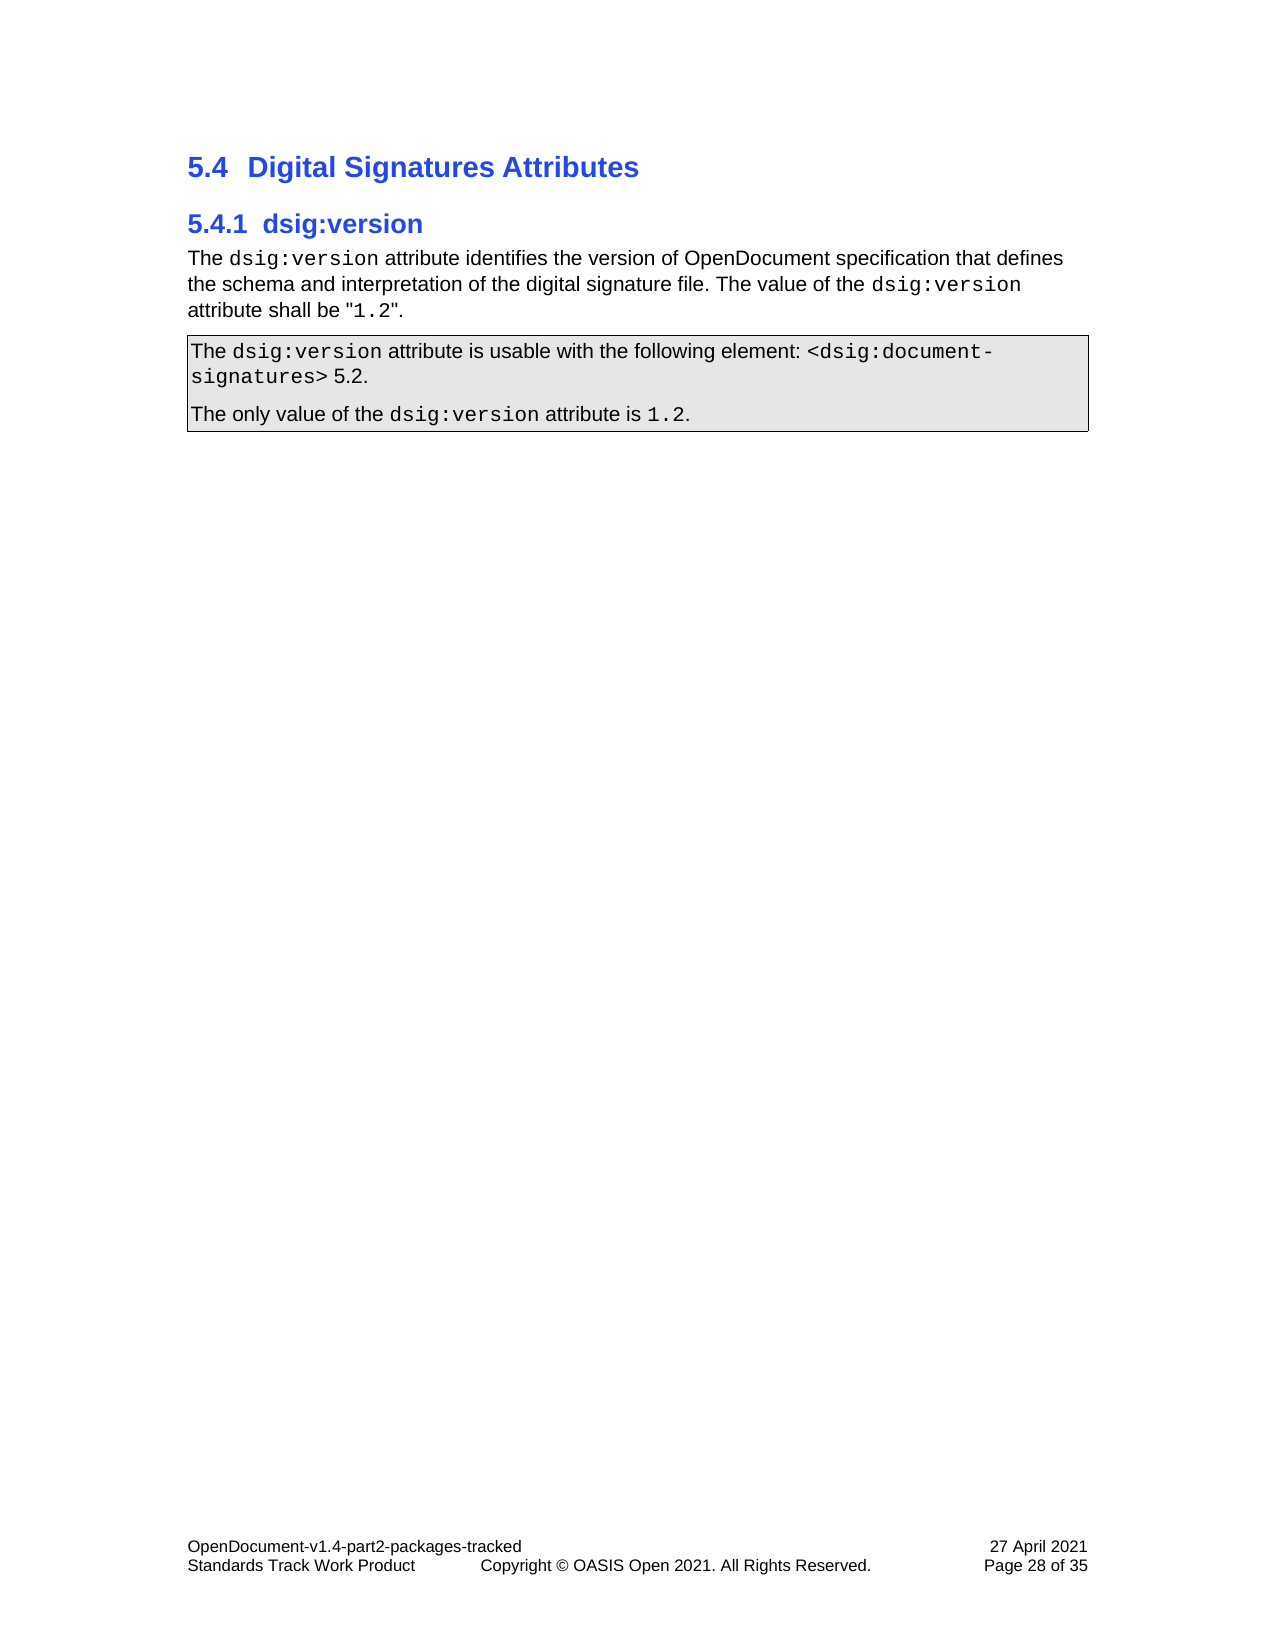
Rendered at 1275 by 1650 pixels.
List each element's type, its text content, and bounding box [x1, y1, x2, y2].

subtitle Digital Signatures Attributes [187, 150, 1088, 183]
list The dsig:version attribute is usable with the following element: <dsig:document-signatures> 5.2. [188, 336, 1088, 390]
subtitle dsig:version [187, 208, 1088, 240]
text The dsig:version attribute identifies the version of OpenDocument specification that defines the schema and interpretation of the digital signature file. The value of the dsig:version attribute shall be "1.2". [187, 246, 1088, 323]
list The only value of the dsig:version attribute is 1.2. [188, 399, 1088, 431]
